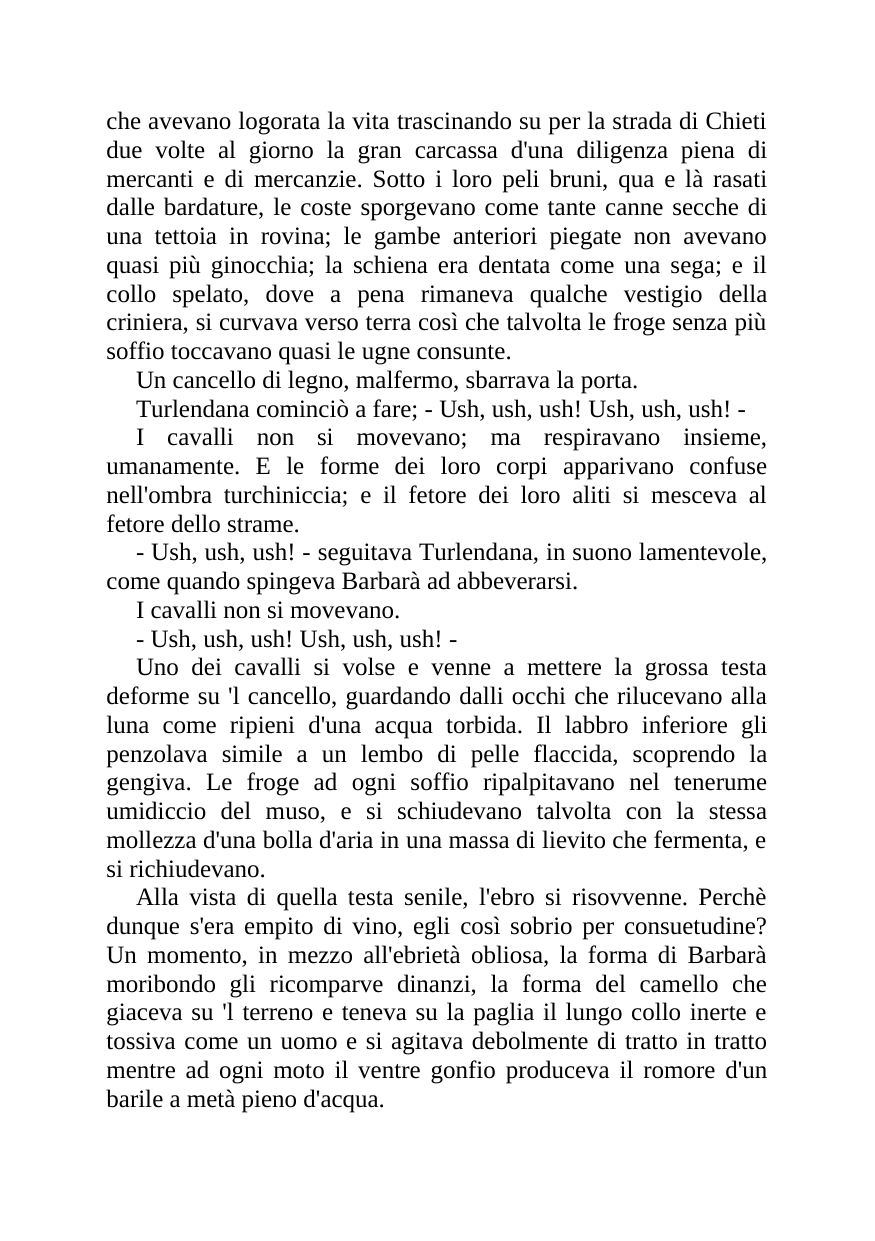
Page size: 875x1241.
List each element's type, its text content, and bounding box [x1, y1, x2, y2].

text - Ush, ush, ush! - seguitava Turlendana, in suono lamentevole, come quando spingeva Barbarà ad abbeverarsi. [106, 537, 768, 595]
text Un cancello di legno, malfermo, sbarrava la porta. [106, 365, 768, 394]
text Uno dei cavalli si volse e venne a mettere la grossa testa deforme su 'l cancello, guardando dalli occhi che rilucevano alla luna come ripieni d'una acqua torbida. Il labbro inferiore gli penzolava simile a un lembo di pelle flaccida, scoprendo la gengiva. Le froge ad ogni soffio ripalpitavano nel tenerume umidiccio del muso, e si schiudevano talvolta con la stessa mollezza d'una bolla d'aria in una massa di lievito che fermenta, e si richiudevano. [106, 652, 768, 882]
text che avevano logorata la vita trascinando su per la strada di Chieti due volte al giorno la gran carcassa d'una diligenza piena di mercanti e di mercanzie. Sotto i loro peli bruni, qua e là rasati dalle bardature, le coste sporgevano come tante canne secche di una tettoia in rovina; le gambe anteriori piegate non avevano quasi più ginocchia; la schiena era dentata come una sega; e il collo spelato, dove a pena rimaneva qualche vestigio della criniera, si curvava verso terra così che talvolta le froge senza più soffio toccavano quasi le ugne consunte. [106, 106, 768, 365]
text Alla vista di quella testa senile, l'ebro si risovvenne. Perchè dunque s'era empito di vino, egli così sobrio per consuetudine? Un momento, in mezzo all'ebrietà obliosa, la forma di Barbarà moribondo gli ricomparve dinanzi, la forma del camello che giaceva su 'l terreno e teneva su la paglia il lungo collo inerte e tossiva come un uomo e si agitava debolmente di tratto in tratto mentre ad ogni moto il ventre gonfio produceva il romore d'un barile a metà pieno d'acqua. [106, 882, 768, 1112]
text I cavalli non si movevano. [106, 595, 768, 624]
text I cavalli non si movevano; ma respiravano insieme, umanamente. E le forme dei loro corpi apparivano confuse nell'ombra turchiniccia; e il fetore dei loro aliti si mesceva al fetore dello strame. [106, 422, 768, 537]
text Turlendana cominciò a fare; - Ush, ush, ush! Ush, ush, ush! - [106, 394, 768, 422]
text - Ush, ush, ush! Ush, ush, ush! - [106, 624, 768, 652]
